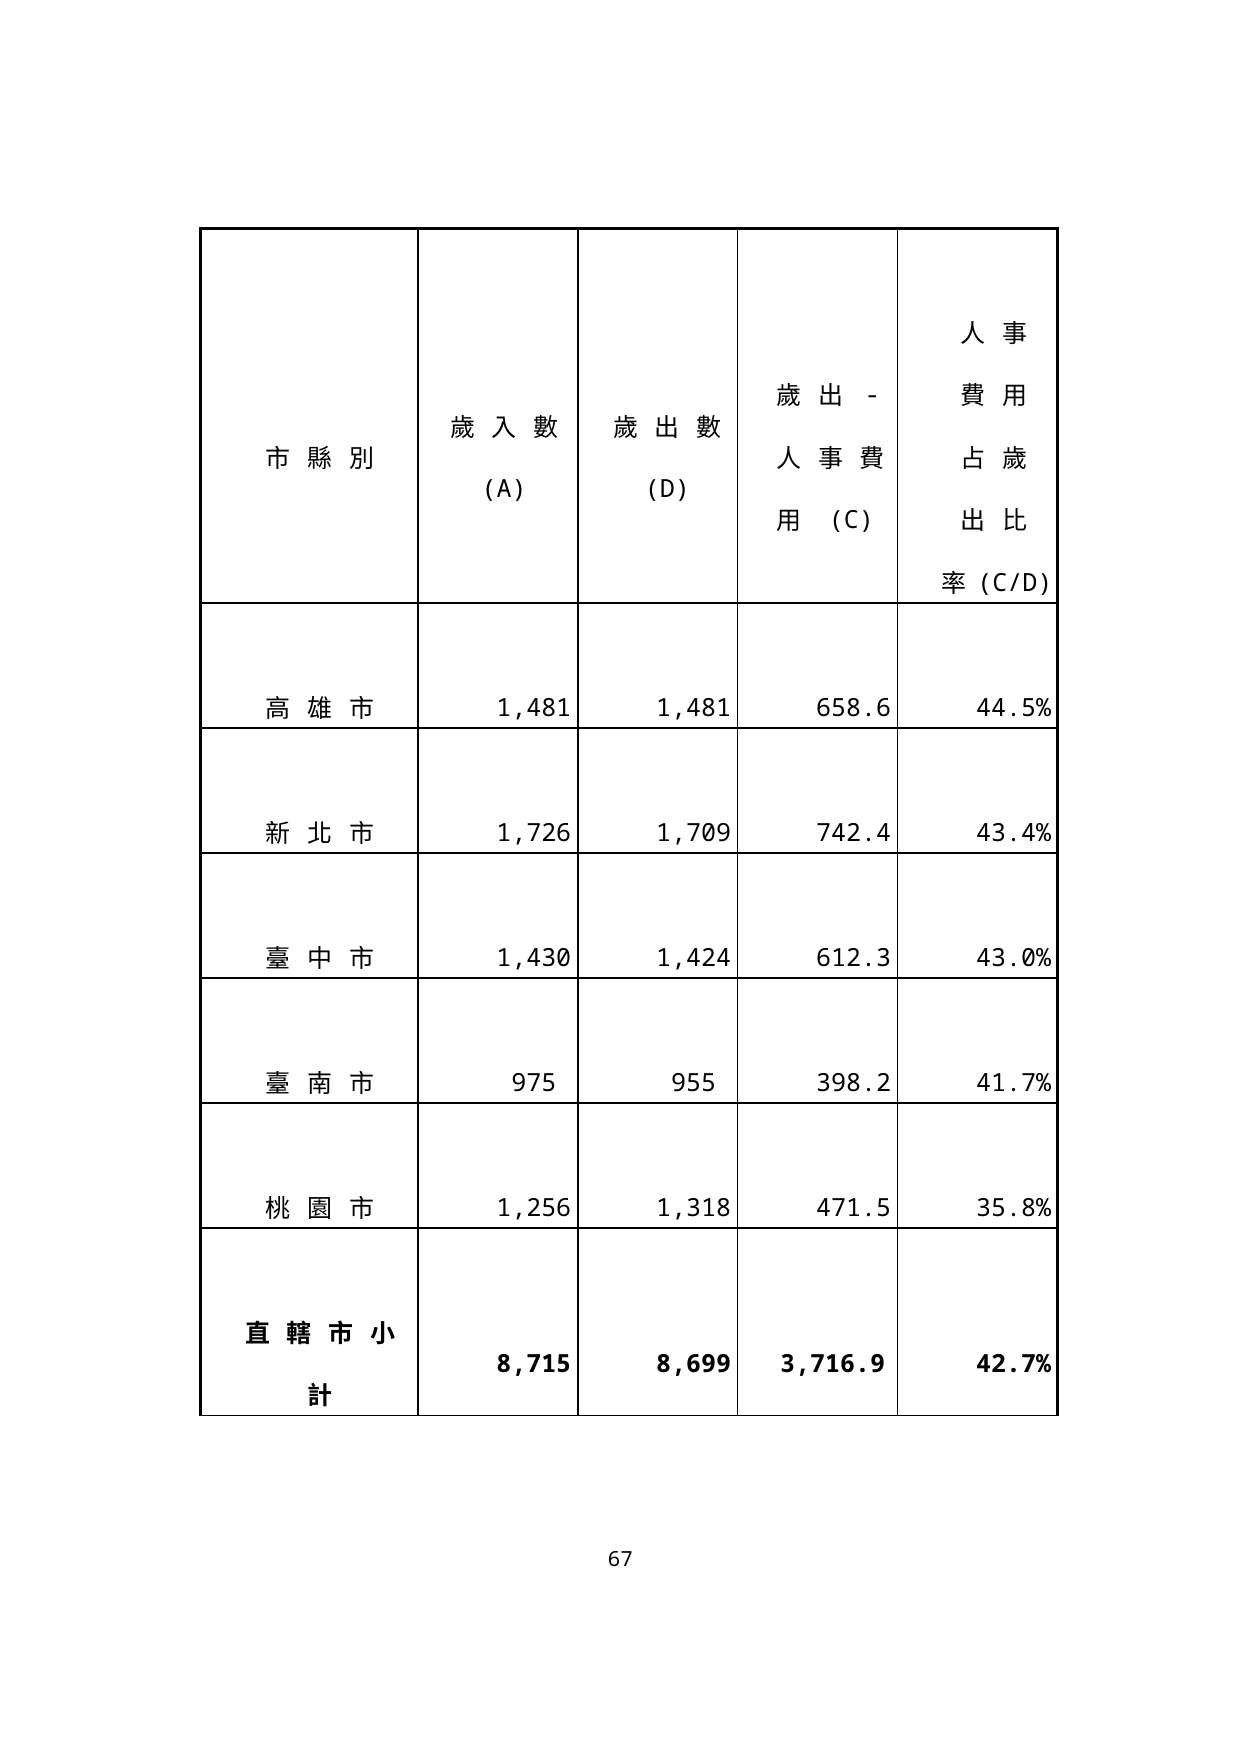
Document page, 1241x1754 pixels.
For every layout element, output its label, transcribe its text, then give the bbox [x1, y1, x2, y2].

table_cell 1,709 [579, 729, 737, 852]
table_cell 8,715 [419, 1229, 577, 1415]
table_header 市縣別 [202, 230, 417, 602]
table_cell 43.4% [898, 729, 1056, 852]
table_cell 1,481 [419, 604, 577, 727]
table_header 歲入數(A) [419, 230, 577, 602]
table_cell 桃園市 [202, 1104, 417, 1227]
table_cell 1,424 [579, 854, 737, 977]
table_cell 975 [419, 979, 577, 1102]
table_cell 高雄市 [202, 604, 417, 727]
table_cell 398.2 [738, 979, 897, 1102]
table_cell 1,256 [419, 1104, 577, 1227]
table_cell 8,699 [579, 1229, 737, 1415]
table_cell 742.4 [738, 729, 897, 852]
table_cell 直轄市小計 [202, 1229, 417, 1415]
table_cell 471.5 [738, 1104, 897, 1227]
table_cell 3,716.9 [738, 1229, 897, 1415]
table_cell 42.7% [898, 1229, 1056, 1415]
table_cell 43.0% [898, 854, 1056, 977]
table_header 人事費用占歲出比率(C/D) [898, 230, 1056, 602]
table_cell 1,726 [419, 729, 577, 852]
table_cell 1,481 [579, 604, 737, 727]
table_header 歲出-人事費用(C) [738, 230, 897, 602]
table_cell 658.6 [738, 604, 897, 727]
table_cell 1,430 [419, 854, 577, 977]
table_cell 612.3 [738, 854, 897, 977]
table_cell 1,318 [579, 1104, 737, 1227]
table_cell 臺南市 [202, 979, 417, 1102]
table_cell 35.8% [898, 1104, 1056, 1227]
table_cell 44.5% [898, 604, 1056, 727]
table_header 歲出數(D) [579, 230, 737, 602]
table_cell 臺中市 [202, 854, 417, 977]
table_cell 955 [579, 979, 737, 1102]
table_cell 新北市 [202, 729, 417, 852]
table_cell 41.7% [898, 979, 1056, 1102]
